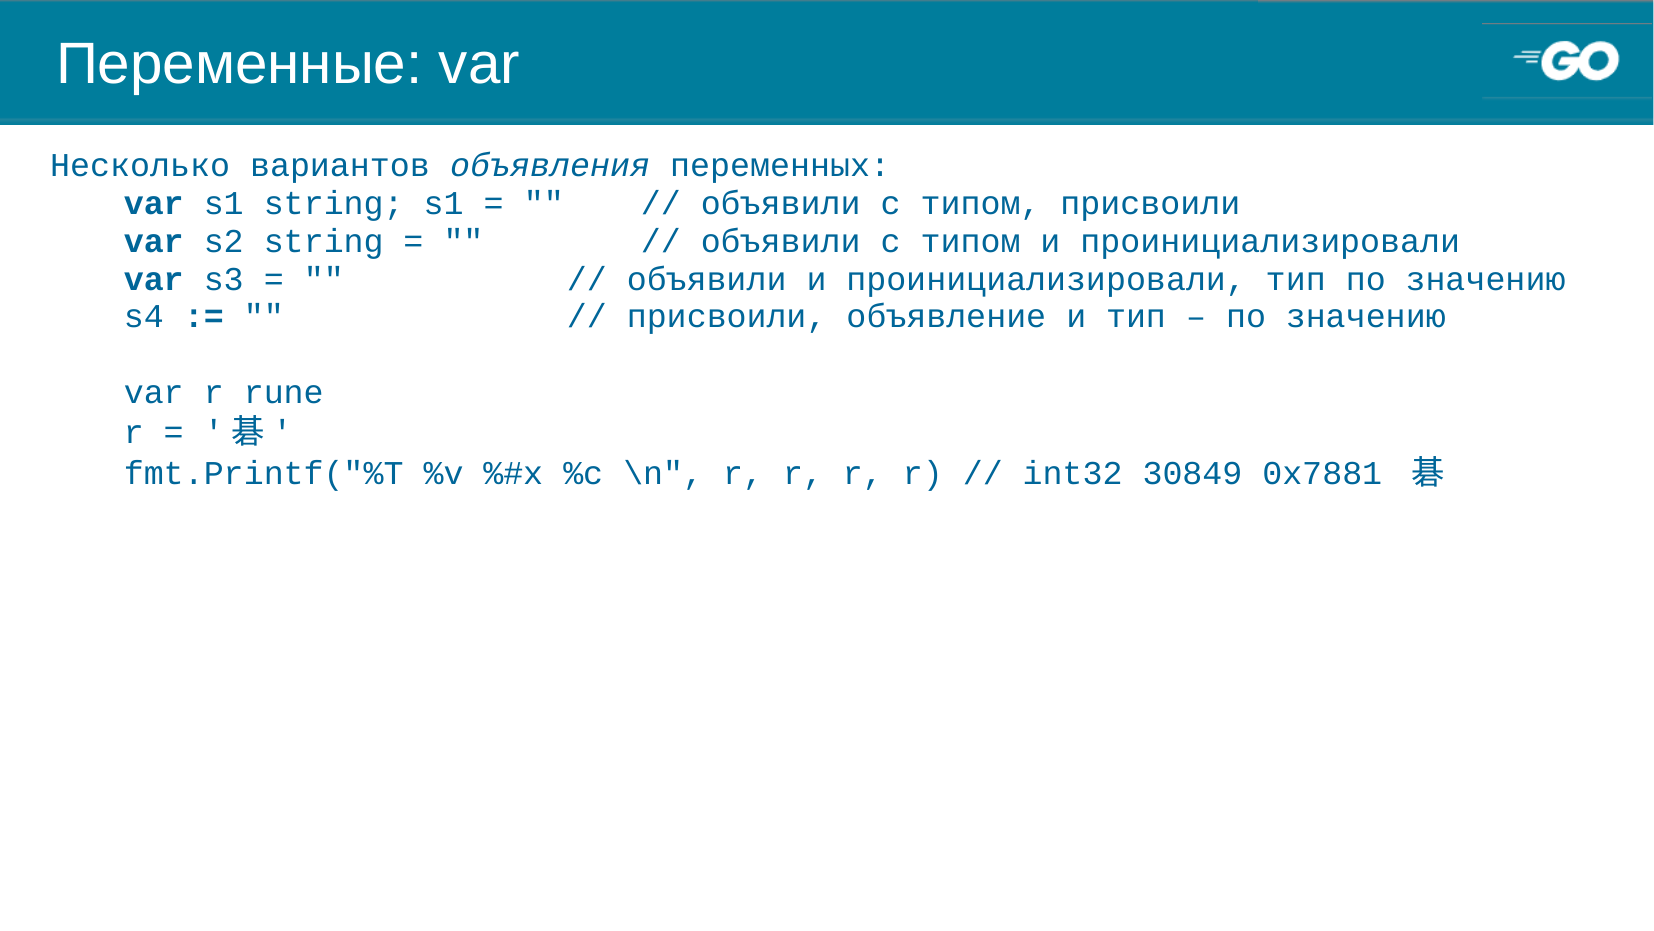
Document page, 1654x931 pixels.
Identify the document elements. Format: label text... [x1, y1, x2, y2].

picture [1542, 41, 1619, 81]
text_box Переменные: var [41, 23, 1495, 104]
text_box Несколько вариантов объявления переменных: var s1 string; s1 = "" // объявили с типом, присвоили var s2 string = "" // объявили с типом и проинициализировали var s3 = "" // объявили и проинициализировали, тип по значению s4 := "" // присвоили, объявление и тип – по значению var r rune r = '碁' fmt.Printf("%T %v %#x %c \n", r, r, r, r) // int32 30849 0x7881 碁 [35, 141, 1619, 898]
